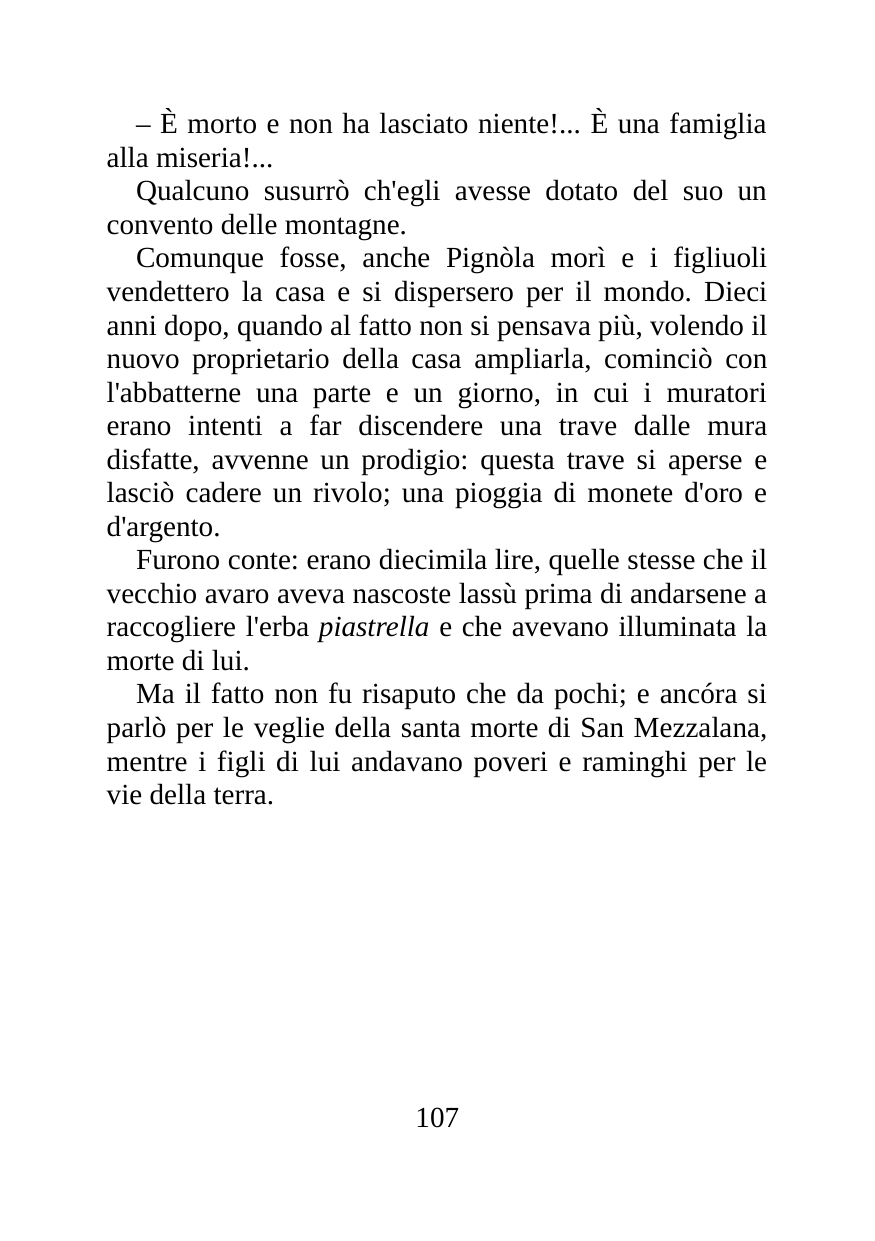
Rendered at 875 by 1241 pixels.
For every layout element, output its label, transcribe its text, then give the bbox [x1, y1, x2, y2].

text Comunque fosse, anche Pignòla morì e i figliuoli vendettero la casa e si dispersero per il mondo. Dieci anni dopo, quando al fatto non si pensava più, volendo il nuovo proprietario della casa ampliarla, cominciò con l'abbatterne una parte e un giorno, in cui i muratori erano intenti a far discendere una trave dalle mura disfatte, avvenne un prodigio: questa trave si aperse e lasciò cadere un rivolo; una pioggia di monete d'oro e d'argento. [106, 241, 768, 542]
text Ma il fatto non fu risaputo che da pochi; e ancóra si parlò per le veglie della santa morte di San Mezzalana, mentre i figli di lui andavano poveri e raminghi per le vie della terra. [106, 677, 768, 811]
text ‒ È morto e non ha lasciato niente!... È una famiglia alla miseria!... [106, 106, 768, 173]
text Qualcuno susurrò ch'egli avesse dotato del suo un convento delle montagne. [106, 173, 768, 241]
text Furono conte: erano diecimila lire, quelle stesse che il vecchio avaro aveva nascoste lassù prima di andarsene a raccogliere l'erba piastrella e che avevano illuminata la morte di lui. [106, 542, 768, 677]
